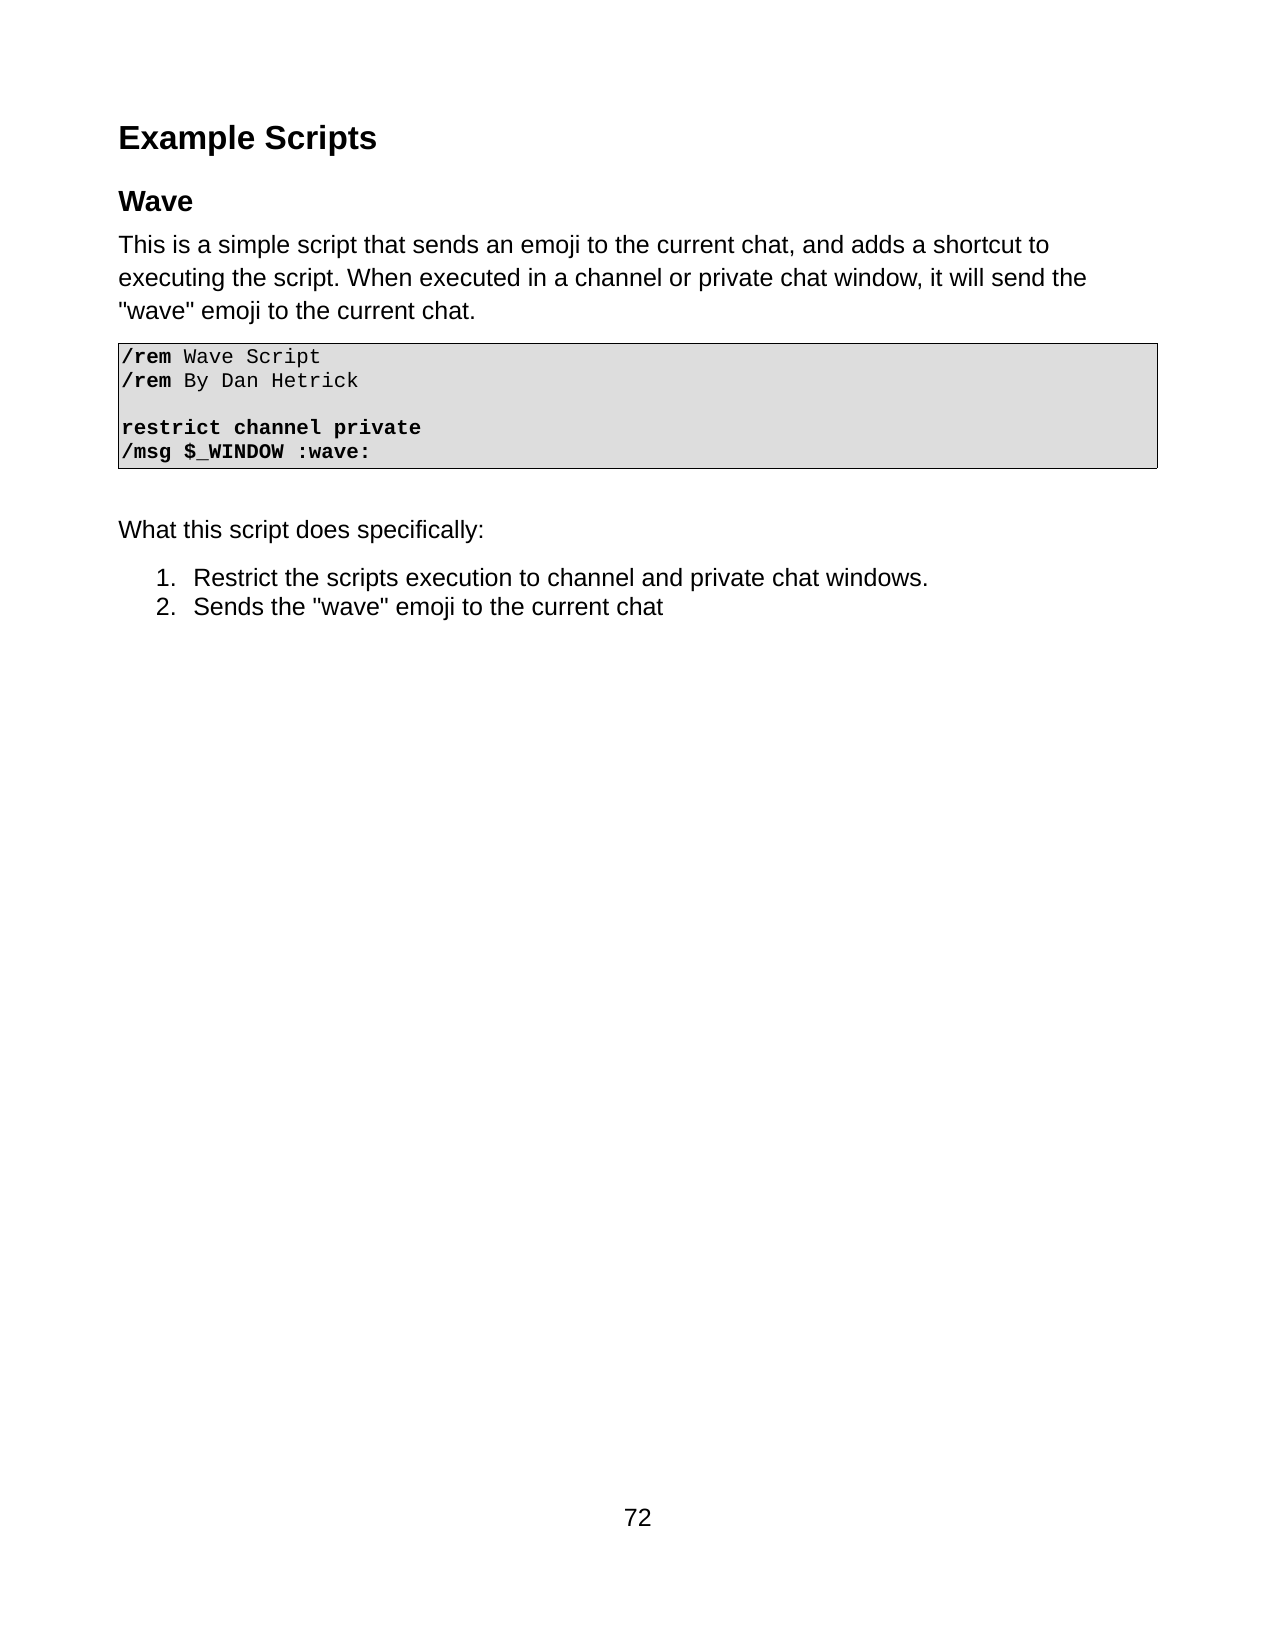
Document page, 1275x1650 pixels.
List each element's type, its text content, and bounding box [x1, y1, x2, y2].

subtitle Wave [118, 184, 1157, 217]
text This is a simple script that sends an emoji to the current chat, and adds a shortcut to executing the script. When executed in a channel or private chat window, it will send the "wave" emoji to the current chat. [118, 230, 1157, 324]
subtitle Example Scripts [118, 118, 1157, 157]
list Sends the "wave" emoji to the current chat [156, 592, 1157, 621]
list Restrict the scripts execution to channel and private chat windows. [156, 563, 1157, 592]
table_header /rem Wave Script /rem By Dan Hetrick restrict channel private /msg $_WINDOW :wave: [119, 344, 1157, 468]
text What this script does specifically: [118, 515, 1157, 544]
